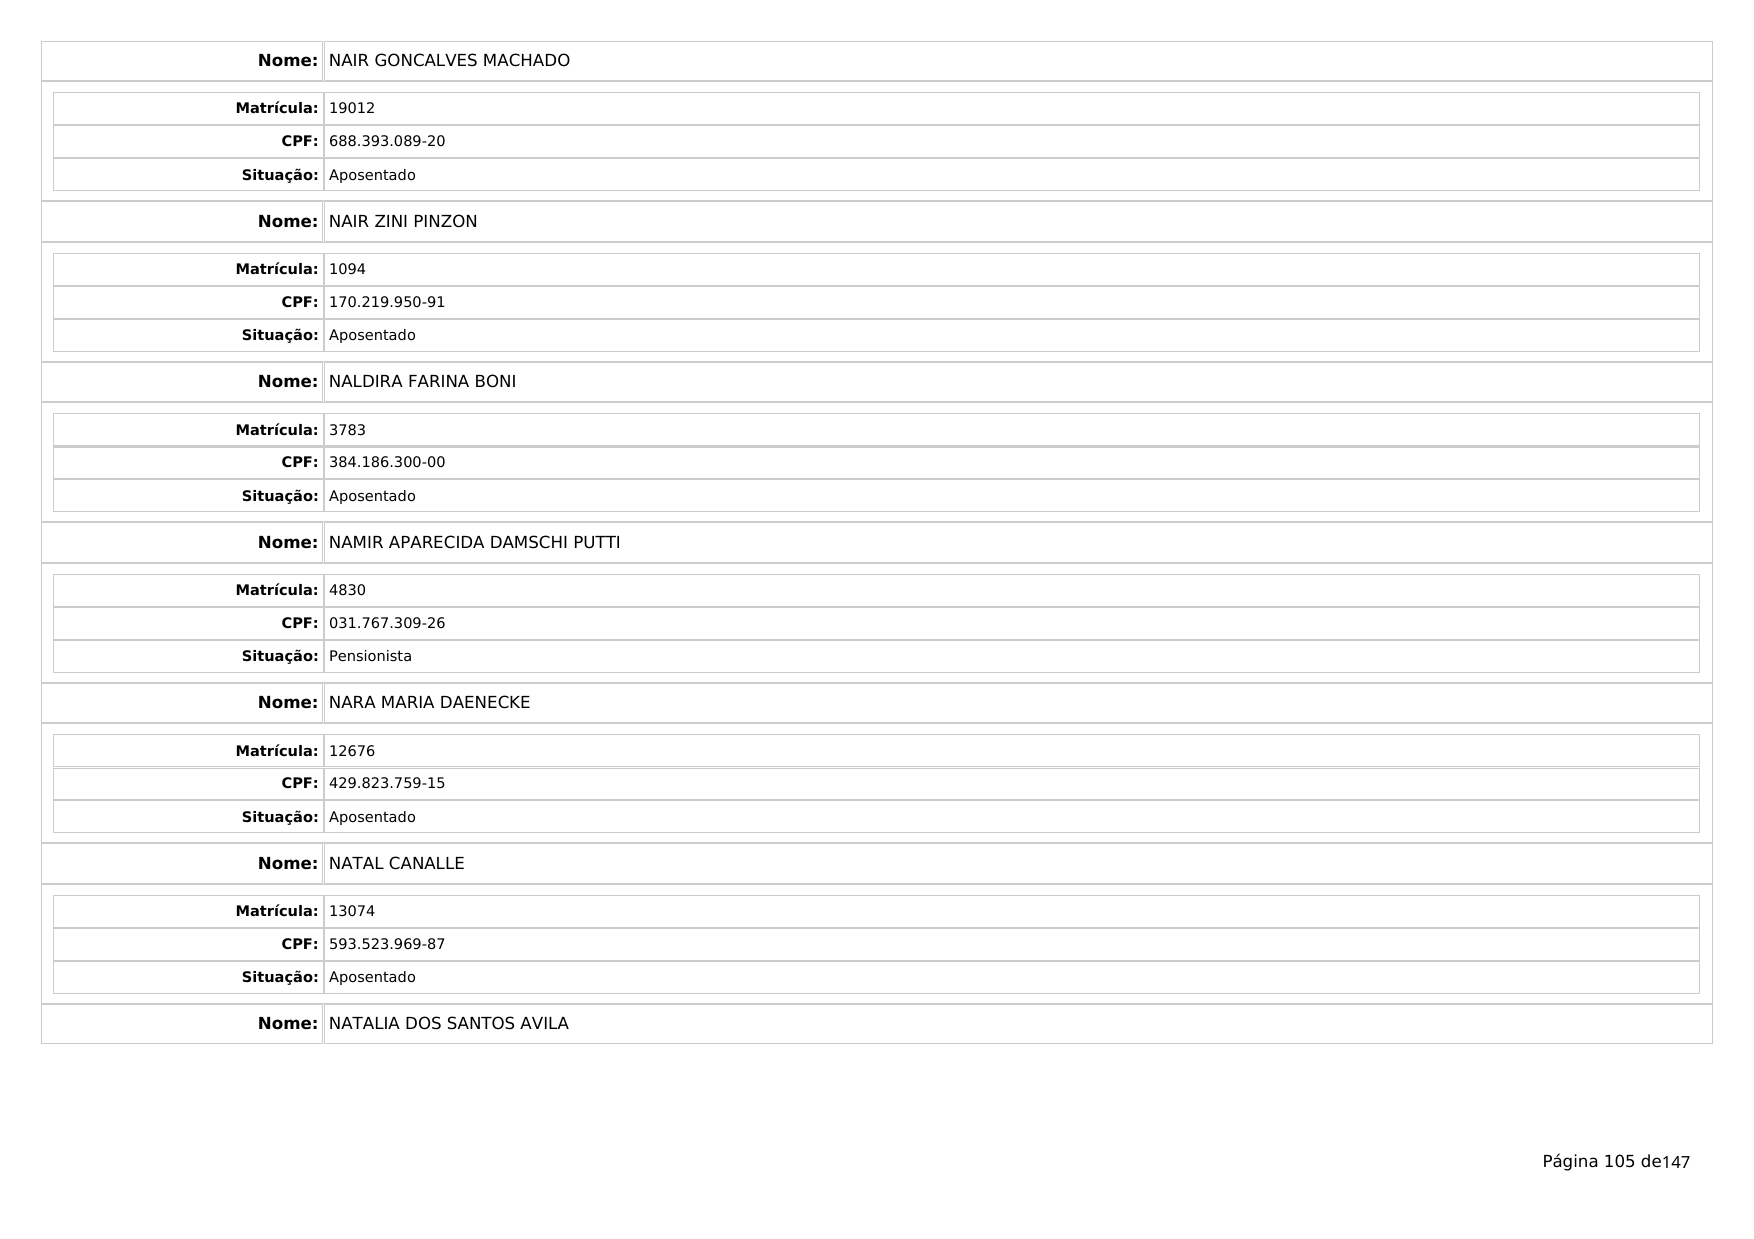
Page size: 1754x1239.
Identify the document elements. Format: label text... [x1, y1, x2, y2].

table_cell 3783 [325, 414, 1699, 445]
table_cell [1708, 640, 1712, 673]
table_cell [46, 768, 53, 800]
table_cell [46, 319, 53, 352]
table_cell [1700, 961, 1708, 994]
table_cell Nome: [42, 844, 322, 883]
table_cell [0, 242, 41, 362]
table_cell 384.186.300-00 [325, 448, 1699, 478]
table_cell [1713, 1142, 1753, 1182]
table_cell [1708, 607, 1712, 640]
table_cell NATALIA DOS SANTOS AVILA [325, 1005, 1712, 1043]
table_cell [1700, 607, 1708, 640]
table_cell Nome: [42, 42, 322, 80]
table_cell [1708, 92, 1712, 125]
table_cell [41, 1142, 323, 1182]
table_cell [1708, 768, 1712, 800]
table_cell [0, 81, 41, 201]
table_cell [324, 1044, 1531, 1142]
table_cell [46, 640, 53, 673]
table_cell [1531, 1044, 1662, 1142]
table_cell [1708, 800, 1712, 833]
table_cell [46, 479, 53, 512]
table_cell [1708, 319, 1712, 352]
table_cell Nome: [42, 1005, 322, 1043]
table_cell 688.393.089-20 [325, 126, 1699, 157]
table_cell Aposentado [325, 159, 1699, 190]
table_cell Nome: [42, 363, 322, 401]
table_cell [46, 961, 53, 994]
table_cell [1700, 158, 1708, 191]
table_cell 4830 [325, 575, 1699, 606]
table_cell Matrícula: [54, 414, 323, 445]
table_header [53, 86, 324, 92]
table_header [46, 86, 53, 92]
table_cell [1713, 1044, 1753, 1142]
table_cell [1708, 961, 1712, 994]
table_cell [46, 158, 53, 191]
table_cell [0, 1004, 41, 1044]
table_header [1662, 0, 1713, 41]
table_cell Aposentado [325, 962, 1699, 993]
table_cell [1713, 81, 1753, 201]
table_cell 13074 [325, 896, 1699, 927]
table_cell [0, 41, 41, 81]
table_cell [1708, 413, 1712, 446]
table_cell [1713, 843, 1753, 884]
table_cell [42, 564, 1712, 682]
table_cell [1713, 522, 1753, 563]
table_cell [46, 413, 53, 446]
table_cell 147 [1662, 1142, 1713, 1182]
table_cell [1662, 1044, 1713, 1142]
table_cell 170.219.950-91 [325, 287, 1699, 318]
table_header [1700, 407, 1708, 413]
table_header [41, 0, 323, 41]
table_cell Situação: [54, 962, 323, 993]
table_cell [46, 125, 53, 158]
table_header [324, 247, 1700, 253]
table_header [324, 86, 1700, 92]
table_cell CPF: [54, 287, 323, 318]
table_cell [1708, 928, 1712, 961]
table_cell [1700, 640, 1708, 673]
table_cell [0, 1142, 41, 1182]
table_cell Matrícula: [54, 575, 323, 606]
table_cell NAMIR APARECIDA DAMSCHI PUTTI [325, 523, 1712, 562]
table_header [324, 728, 1700, 734]
table_cell [0, 201, 41, 242]
table_header [1700, 889, 1708, 895]
table_header [53, 407, 324, 413]
table_cell [1713, 201, 1753, 242]
table_cell [46, 895, 53, 928]
table_cell [46, 286, 53, 319]
table_header [53, 247, 324, 253]
table_cell [46, 446, 53, 479]
table_cell CPF: [54, 769, 323, 799]
table_cell Aposentado [325, 801, 1699, 832]
table_cell [46, 92, 53, 125]
table_cell CPF: [54, 929, 323, 960]
table_cell [1700, 928, 1708, 961]
table_cell [1700, 319, 1708, 352]
table_cell [1713, 242, 1753, 362]
table_cell [1700, 92, 1708, 125]
table_cell NAIR GONCALVES MACHADO [325, 42, 1712, 80]
table_cell [0, 402, 41, 522]
table_cell [1700, 413, 1708, 446]
table_cell [1713, 884, 1753, 1004]
table_header [324, 568, 1700, 574]
table_cell 593.523.969-87 [325, 929, 1699, 960]
table_cell CPF: [54, 448, 323, 478]
table_cell [0, 723, 41, 843]
table_header [53, 728, 324, 734]
table_cell [1713, 723, 1753, 843]
table_cell [0, 843, 41, 884]
table_cell 19012 [325, 93, 1699, 124]
table_cell [1700, 125, 1708, 158]
table_cell [46, 607, 53, 640]
table_cell [46, 928, 53, 961]
table_header [46, 407, 53, 413]
table_header [1700, 568, 1708, 574]
table_cell [1713, 41, 1753, 81]
table_cell [1700, 574, 1708, 607]
table_header [46, 889, 53, 895]
table_cell [0, 362, 41, 402]
table_cell Nome: [42, 523, 322, 562]
table_cell 12676 [325, 735, 1699, 766]
table_cell [42, 403, 1712, 521]
table_header [46, 568, 53, 574]
table_cell [1708, 479, 1712, 512]
table_cell [1713, 563, 1753, 683]
table_cell NATAL CANALLE [325, 844, 1712, 883]
table_cell Situação: [54, 159, 323, 190]
table_cell Nome: [42, 202, 322, 241]
table_cell [0, 563, 41, 683]
table_header [53, 568, 324, 574]
table_cell Página 105 de [1531, 1142, 1662, 1182]
table_cell [1700, 253, 1708, 286]
table_cell Matrícula: [54, 254, 323, 285]
table_header [1713, 0, 1753, 41]
table_cell [46, 253, 53, 286]
table_cell [1700, 446, 1708, 479]
table_cell [42, 243, 1712, 361]
table_cell Matrícula: [54, 735, 323, 766]
table_header [324, 407, 1700, 413]
table_cell [1708, 286, 1712, 319]
table_header [1700, 86, 1708, 92]
table_cell Situação: [54, 480, 323, 511]
table_cell Aposentado [325, 480, 1699, 511]
table_header [1700, 247, 1708, 253]
table_cell CPF: [54, 126, 323, 157]
table_cell [1708, 734, 1712, 767]
table_header [46, 728, 53, 734]
table_cell [0, 884, 41, 1004]
table_cell CPF: [54, 608, 323, 639]
table_header [46, 247, 53, 253]
table_cell Situação: [54, 320, 323, 351]
table_cell 1094 [325, 254, 1699, 285]
table_header [0, 0, 41, 41]
table_cell [1713, 683, 1753, 723]
table_cell [1700, 286, 1708, 319]
table_cell [1708, 895, 1712, 928]
table_cell [324, 1142, 1531, 1182]
table_cell Aposentado [325, 320, 1699, 351]
table_cell [46, 574, 53, 607]
table_cell 429.823.759-15 [325, 769, 1699, 799]
table_cell [1708, 125, 1712, 158]
table_cell Pensionista [325, 641, 1699, 672]
table_cell Situação: [54, 801, 323, 832]
table_cell [1708, 158, 1712, 191]
table_cell [1700, 768, 1708, 800]
table_cell NARA MARIA DAENECKE [325, 684, 1712, 722]
table_header [324, 0, 1531, 41]
table_header [53, 889, 324, 895]
table_cell [1713, 362, 1753, 402]
table_cell [0, 683, 41, 723]
table_cell [1700, 800, 1708, 833]
table_cell [46, 800, 53, 833]
table_cell [1708, 446, 1712, 479]
table_cell Matrícula: [54, 93, 323, 124]
table_cell [0, 1044, 41, 1142]
table_cell [1700, 734, 1708, 767]
table_cell [1708, 574, 1712, 607]
table_header [1700, 728, 1708, 734]
table_cell Matrícula: [54, 896, 323, 927]
table_cell [1700, 479, 1708, 512]
table_cell [42, 82, 1712, 200]
table_cell [46, 734, 53, 767]
table_cell [42, 724, 1712, 842]
table_cell [41, 1044, 323, 1142]
table_cell Nome: [42, 684, 322, 722]
table_cell [1700, 895, 1708, 928]
table_cell [1713, 402, 1753, 522]
table_header [1531, 0, 1662, 41]
table_cell [1713, 1004, 1753, 1044]
table_cell 031.767.309-26 [325, 608, 1699, 639]
table_cell [1708, 253, 1712, 286]
table_cell Situação: [54, 641, 323, 672]
table_header [324, 889, 1700, 895]
table_cell [42, 885, 1712, 1003]
table_cell NAIR ZINI PINZON [325, 202, 1712, 241]
table_cell [0, 522, 41, 563]
table_cell NALDIRA FARINA BONI [325, 363, 1712, 401]
